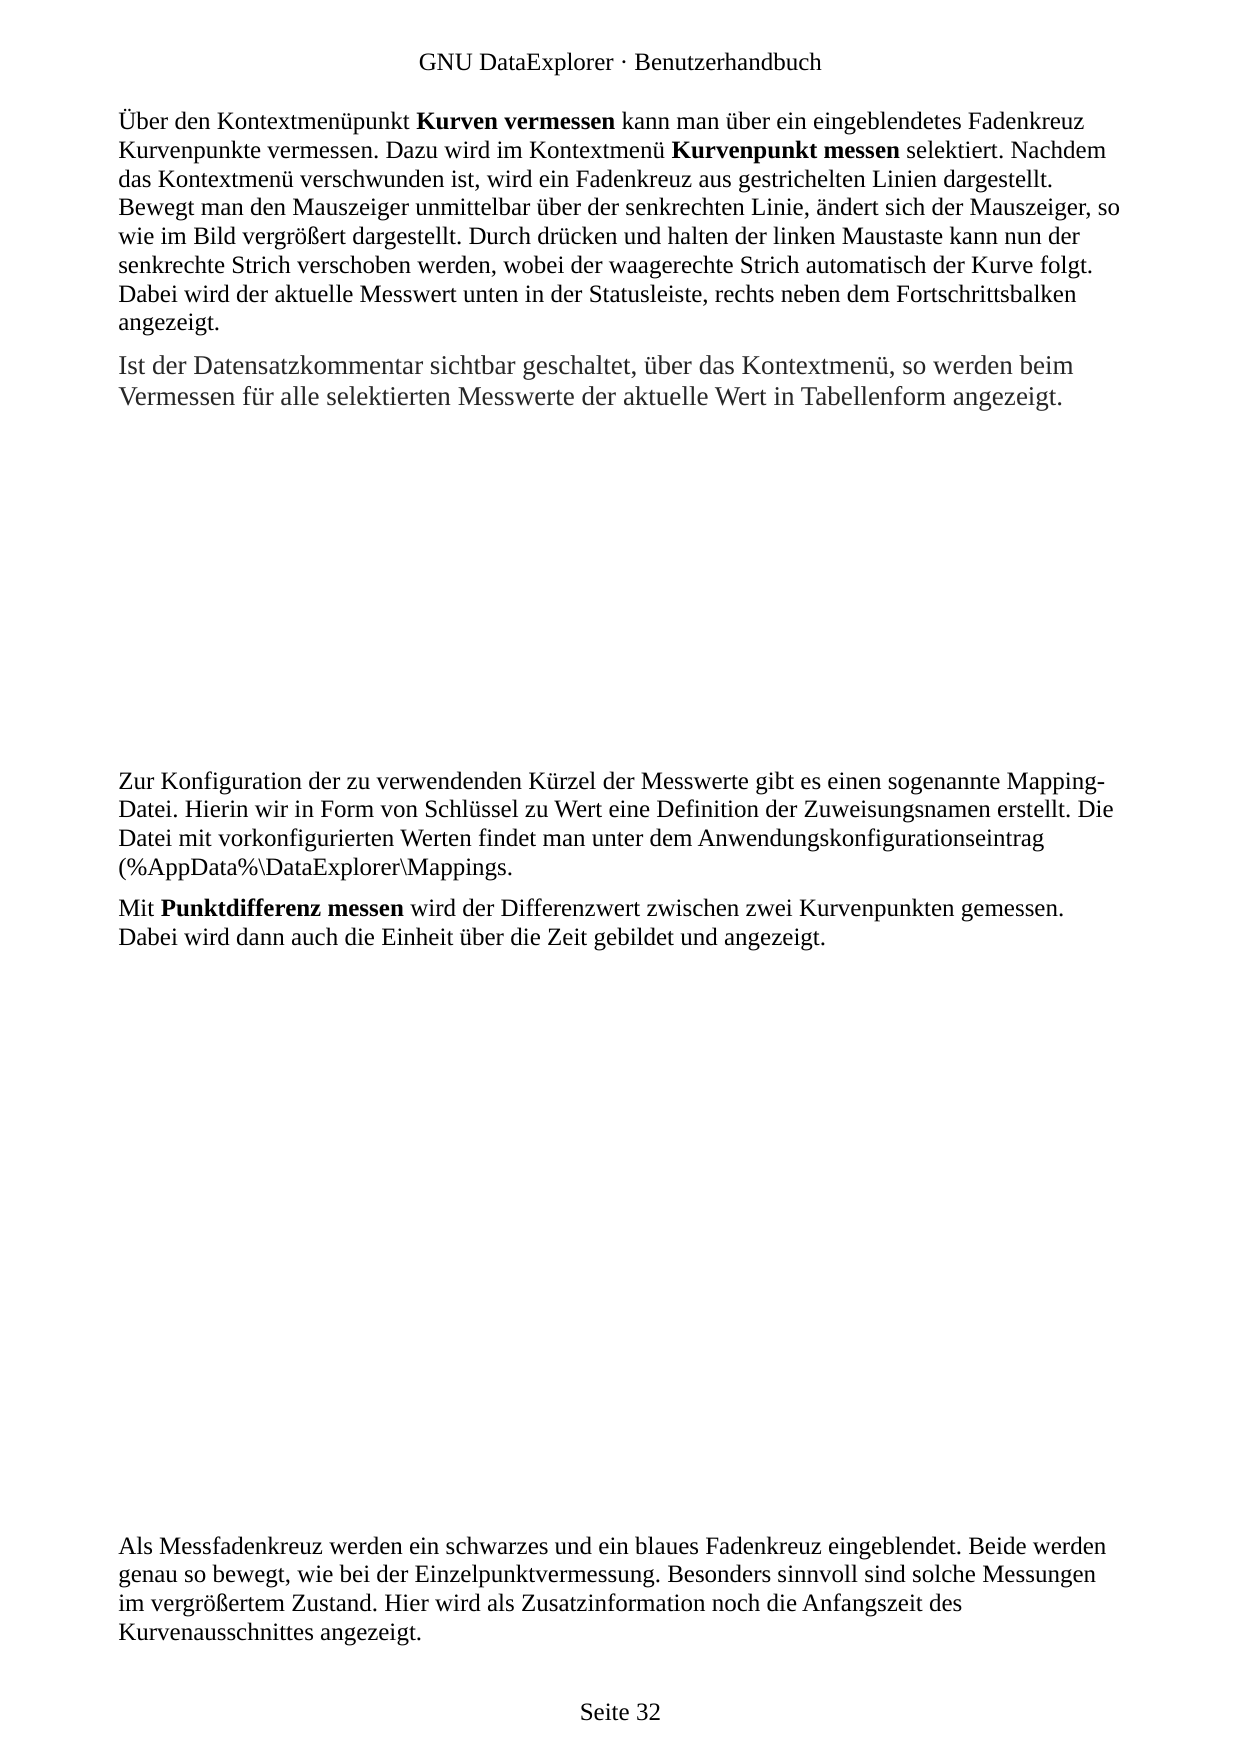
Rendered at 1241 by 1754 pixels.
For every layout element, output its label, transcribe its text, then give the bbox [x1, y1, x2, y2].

text Über den Kontextmenüpunkt Kurven vermessen kann man über ein eingeblendetes Fadenkreuz Kurvenpunkte vermessen. Dazu wird im Kontextmenü Kurvenpunkt messen selektiert. Nachdem das Kontextmenü verschwunden ist, wird ein Fadenkreuz aus gestrichelten Linien dargestellt. Bewegt man den Mauszeiger unmittelbar über der senkrechten Linie, ändert sich der Mauszeiger, so wie im Bild vergrößert dargestellt. Durch drücken und halten der linken Maustaste kann nun der senkrechte Strich verschoben werden, wobei der waagerechte Strich automatisch der Kurve folgt. Dabei wird der aktuelle Messwert unten in der Statusleiste, rechts neben dem Fortschrittsbalken angezeigt. [118, 106, 1122, 336]
text Zur Konfiguration der zu verwendenden Kürzel der Messwerte gibt es einen sogenannte Mapping-Datei. Hierin wir in Form von Schlüssel zu Wert eine Definition der Zuweisungsnamen erstellt. Die Datei mit vorkonfigurierten Werten findet man unter dem Anwendungskonfigurationseintrag (%AppData%\DataExplorer\Mappings. [118, 766, 1122, 881]
text Als Messfadenkreuz werden ein schwarzes und ein blaues Fadenkreuz eingeblendet. Beide werden genau so bewegt, wie bei der Einzelpunktvermessung. Besonders sinnvoll sind solche Messungen im vergrößertem Zustand. Hier wird als Zusatzinformation noch die Anfangszeit des Kurvenausschnittes angezeigt. [118, 963, 1122, 1646]
text Mit Punktdifferenz messen wird der Differenzwert zwischen zwei Kurvenpunkten gemessen. Dabei wird dann auch die Einheit über die Zeit gebildet und angezeigt. [118, 893, 1122, 951]
text Ist der Datensatzkommentar sichtbar geschaltet, über das Kontextmenü, so werden beim Vermessen für alle selektierten Messwerte der aktuelle Wert in Tabellenform angezeigt. [118, 349, 1122, 411]
